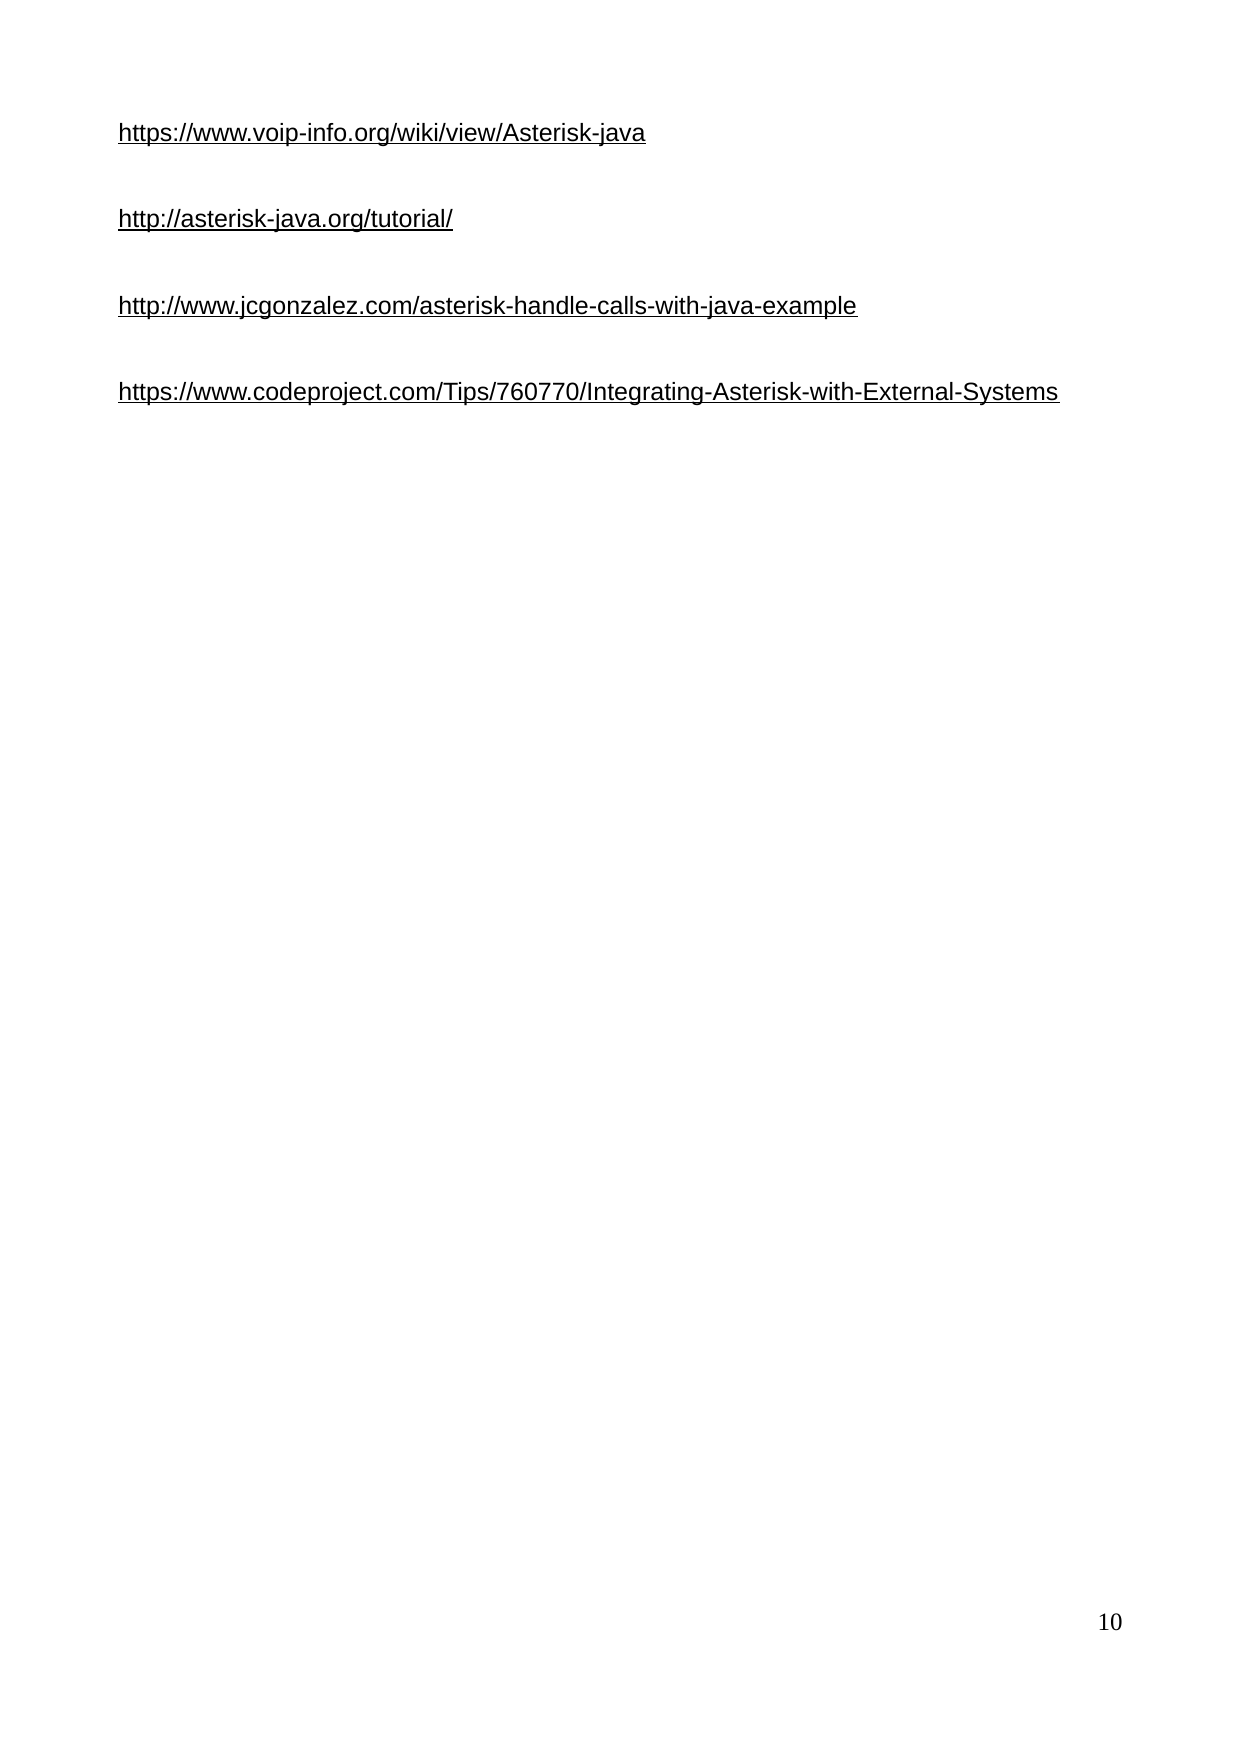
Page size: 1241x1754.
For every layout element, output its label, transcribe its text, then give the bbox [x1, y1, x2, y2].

text https://www.voip-info.org/wiki/view/Asterisk-java [118, 118, 1122, 147]
text https://www.codeproject.com/Tips/760770/Integrating-Asterisk-with-External-Systems [118, 377, 1122, 406]
text http://www.jcgonzalez.com/asterisk-handle-calls-with-java-example [118, 291, 1122, 319]
text http://asterisk-java.org/tutorial/ [118, 204, 1122, 233]
